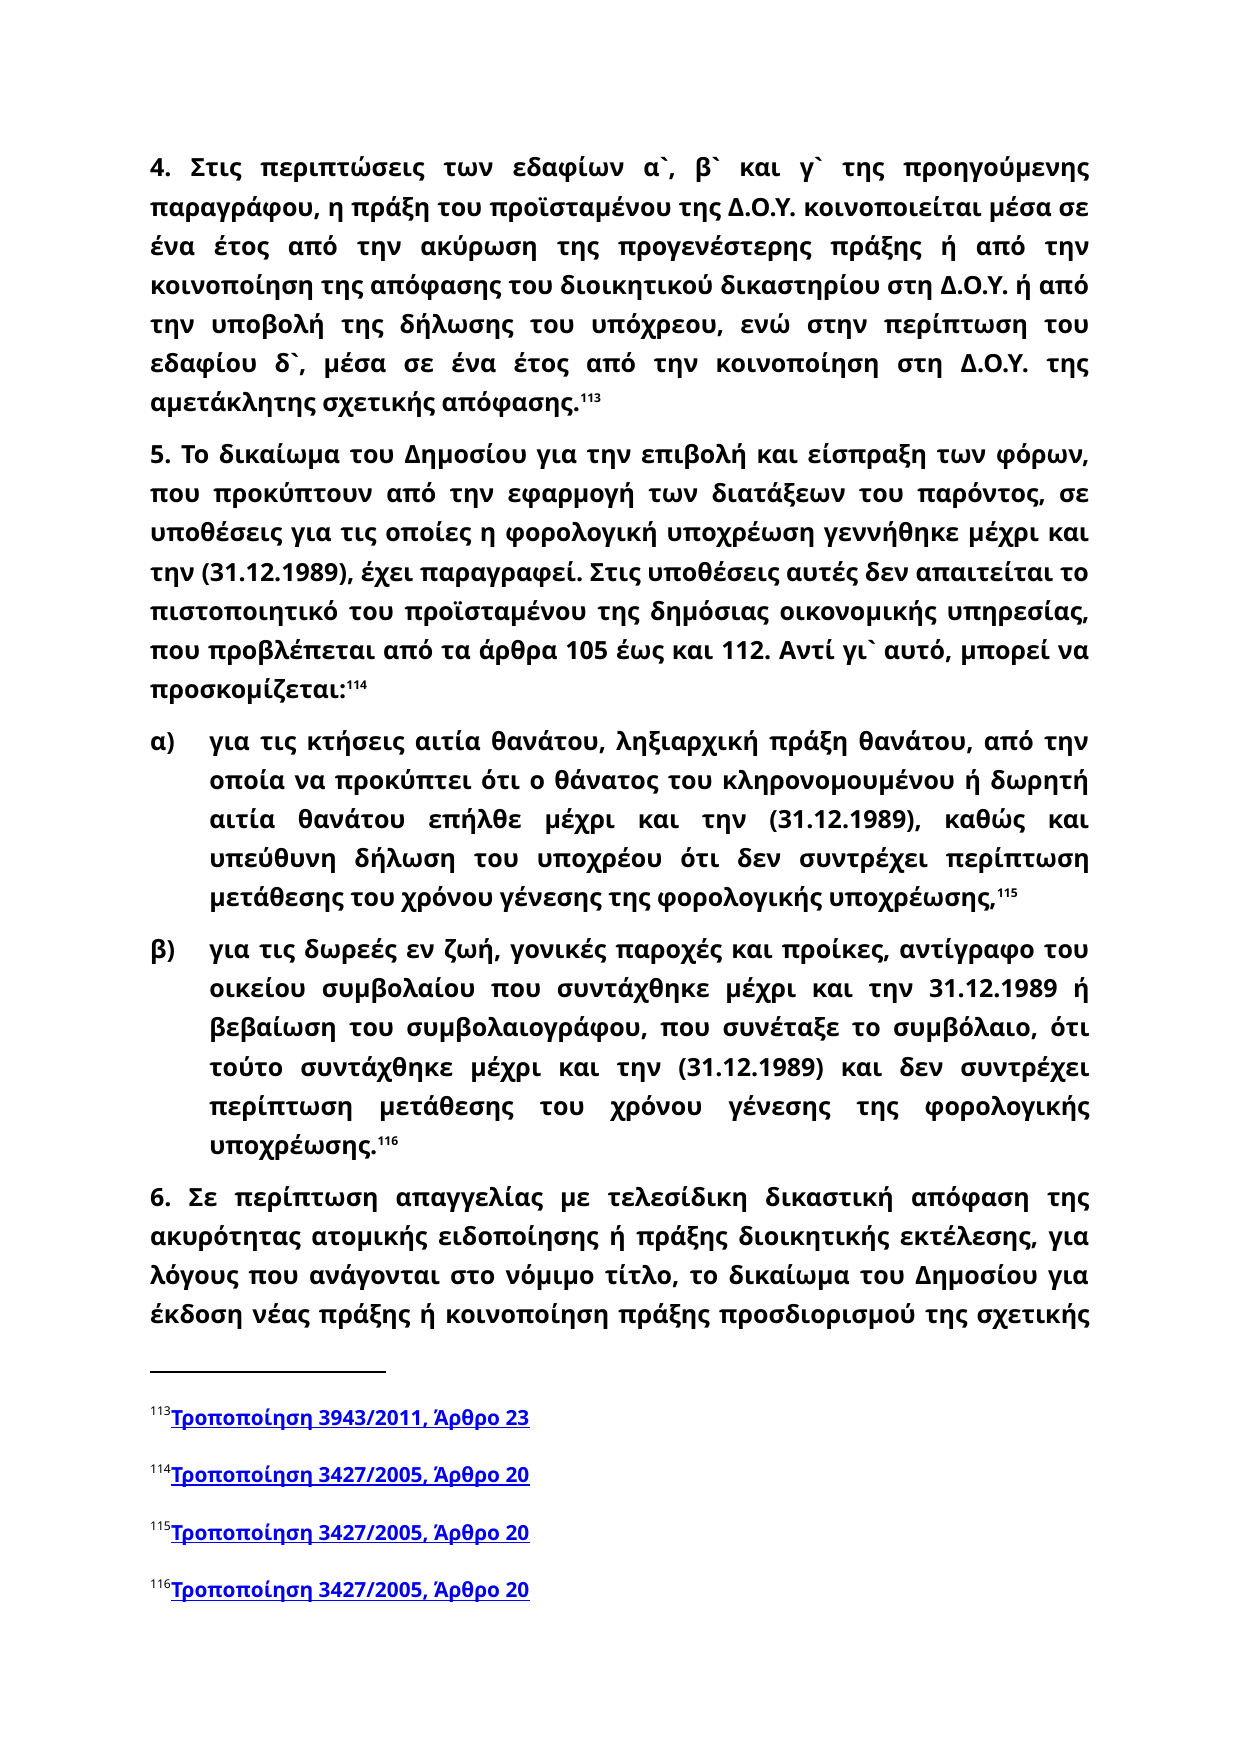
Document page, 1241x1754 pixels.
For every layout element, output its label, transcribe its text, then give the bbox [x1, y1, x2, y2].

text Τροποποίηση 3427/2005, Άρθρο 20 [150, 1576, 1090, 1604]
text Τροποποίηση 3427/2005, Άρθρο 20 [150, 1460, 1090, 1489]
text Τροποποίηση 3943/2011, Άρθρο 23 [150, 1403, 1090, 1431]
text 5. Το δικαίωμα του Δημοσίου για την επιβολή και είσπραξη των φόρων, που προκύπτουν από την εφαρμογή των διατάξεων του παρόντος, σε υποθέσεις για τις οποίες η φορολογική υποχρέωση γεννήθηκε μέχρι και την (31.12.1989), έχει παραγραφεί. Στις υποθέσεις αυτές δεν απαιτείται το πιστοποιητικό του προϊσταμένου της δημόσιας οικονομικής υπηρεσίας, που προβλέπεται από τα άρθρα 105 έως και 112. Αντί γι` αυτό, μπορεί να προσκομίζεται: [150, 437, 1090, 706]
text Τροποποίηση 3427/2005, Άρθρο 20 [150, 1518, 1090, 1546]
text 6. Σε περίπτωση απαγγελίας με τελεσίδικη δικαστική απόφαση της ακυρότητας ατομικής ειδοποίησης ή πράξης διοικητικής εκτέλεσης, για λόγους που ανάγονται στο νόμιμο τίτλο, το δικαίωμα του Δημοσίου για έκδοση νέας πράξης ή κοινοποίηση πράξης προσδιορισμού της σχετικής [150, 1179, 1090, 1331]
text 4. Στις περιπτώσεις των εδαφίων α`, β` και γ` της προηγούμενης παραγράφου, η πράξη του προϊσταμένου της Δ.Ο.Υ. κοινοποιείται μέσα σε ένα έτος από την ακύρωση της προγενέστερης πράξης ή από την κοινοποίηση της απόφασης του διοικητικού δικαστηρίου στη Δ.Ο.Υ. ή από την υποβολή της δήλωσης του υπόχρεου, ενώ στην περίπτωση του εδαφίου δ`, μέσα σε ένα έτος από την κοινοποίηση στη Δ.Ο.Υ. της αμετάκλητης σχετικής απόφασης. [150, 150, 1090, 419]
list α) για τις κτήσεις αιτία θανάτου, ληξιαρχική πράξη θανάτου, από την οποία να προκύπτει ότι ο θάνατος του κληρονομουμένου ή δωρητή αιτία θανάτου επήλθε μέχρι και την (31.12.1989), καθώς και υπεύθυνη δήλωση του υποχρέου ότι δεν συντρέχει περίπτωση μετάθεσης του χρόνου γένεσης της φορολογικής υποχρέωσης, [150, 723, 1090, 914]
list β) για τις δωρεές εν ζωή, γονικές παροχές και προίκες, αντίγραφο του οικείου συμβολαίου που συντάχθηκε μέχρι και την 31.12.1989 ή βεβαίωση του συμβολαιογράφου, που συνέταξε το συμβόλαιο, ότι τούτο συντάχθηκε μέχρι και την (31.12.1989) και δεν συντρέχει περίπτωση μετάθεσης του χρόνου γένεσης της φορολογικής υποχρέωσης. [150, 932, 1090, 1162]
